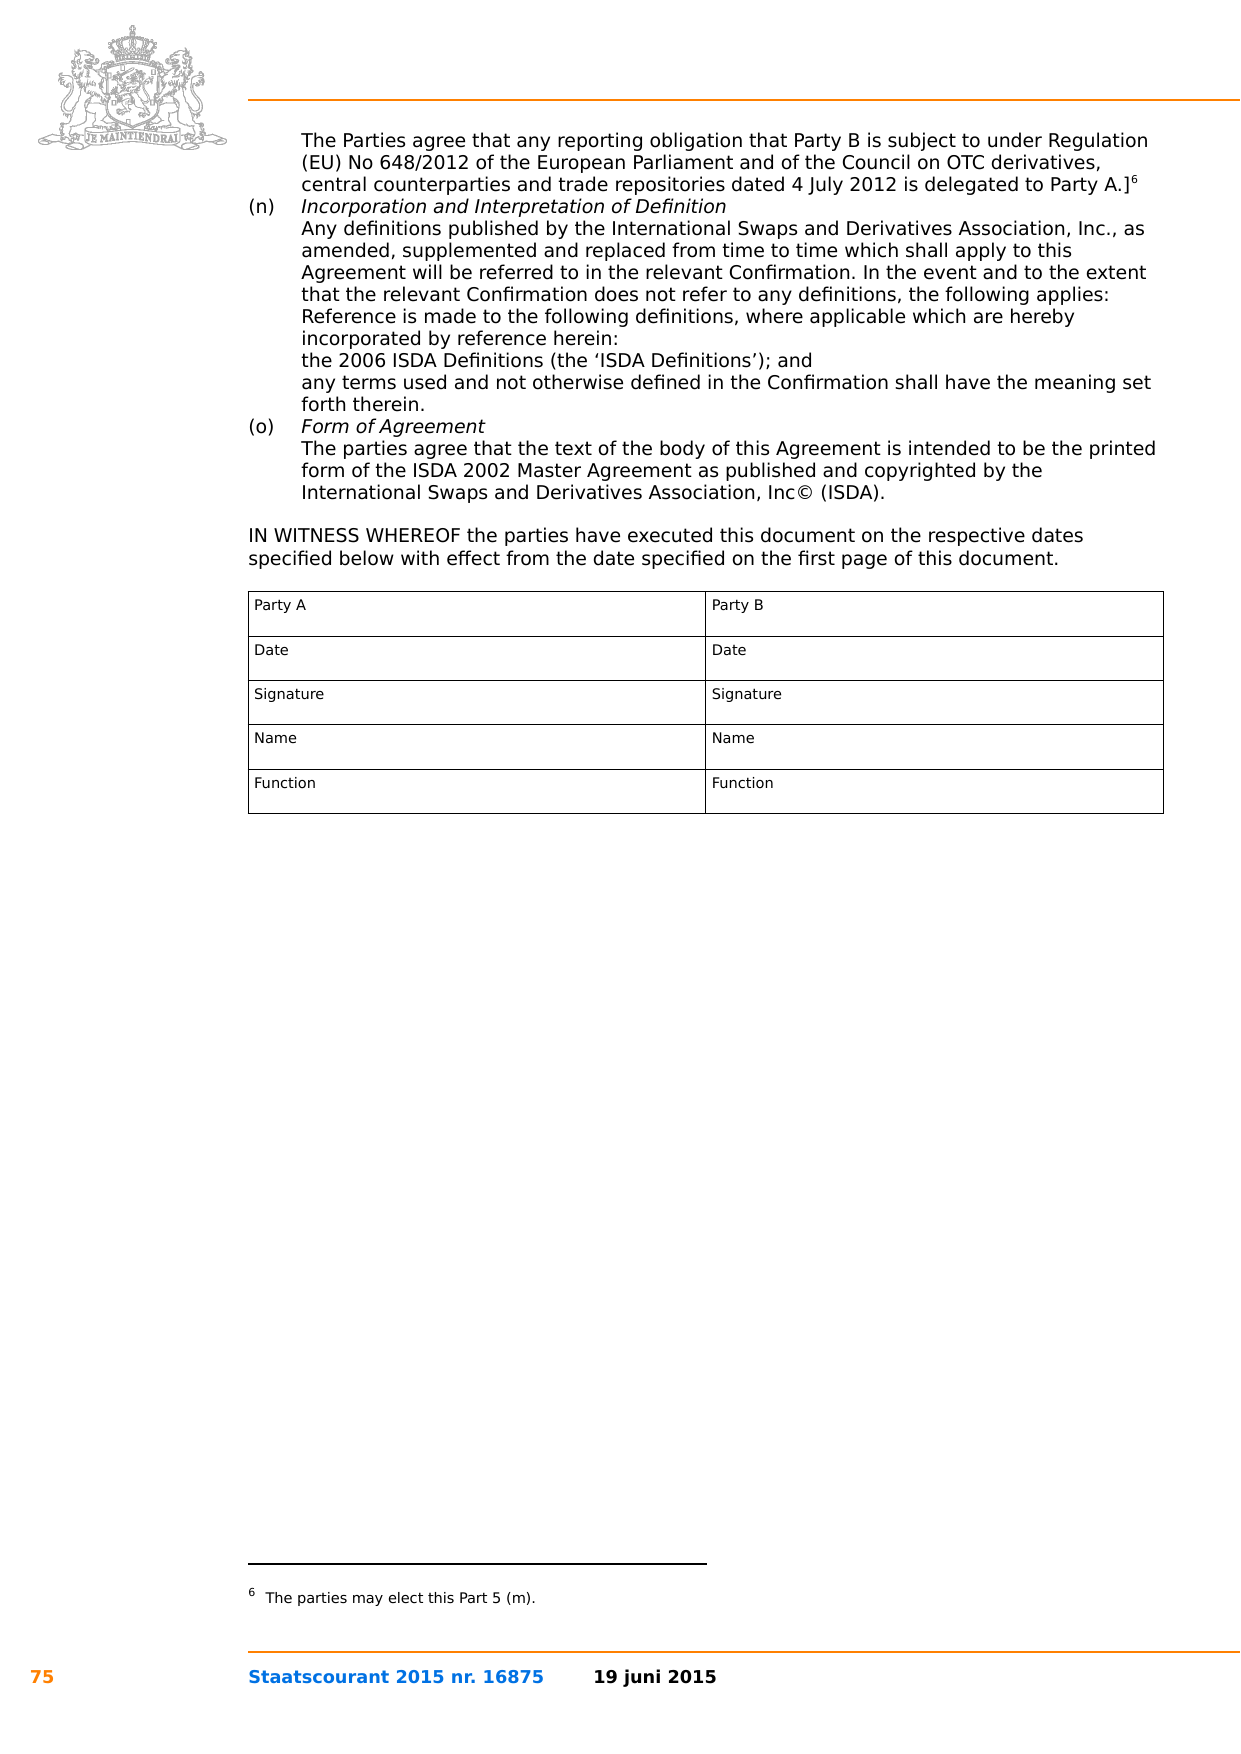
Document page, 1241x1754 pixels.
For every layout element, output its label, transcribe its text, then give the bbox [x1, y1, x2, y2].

text (o) Form of Agreement [248, 416, 1163, 438]
table_cell Function [249, 770, 705, 791]
text Any definitions published by the International Swaps and Derivatives Association, Inc., as amended, supplemented and replaced from time to time which shall apply to this Agreement will be referred to in the relevant Confirmation. In the event and to the extent that the relevant Confirmation does not refer to any definitions, the following applies: [301, 218, 1163, 306]
text The Parties agree that any reporting obligation that Party B is subject to under Regulation (EU) No 648/2012 of the European Parliament and of the Council on OTC derivatives, central counterparties and trade repositories dated 4 July 2012 is delegated to Party A.] [301, 130, 1163, 196]
table_cell [706, 703, 1163, 724]
table_cell [249, 658, 705, 680]
text the 2006 ISDA Definitions (the ‘ISDA Definitions’); and [301, 350, 1163, 372]
table_cell [249, 614, 705, 636]
table_cell Signature [706, 681, 1163, 703]
table_cell [706, 791, 1163, 813]
table_cell Signature [249, 681, 705, 703]
table_cell [706, 614, 1163, 636]
text IN WITNESS WHEREOF the parties have executed this document on the respective dates specified below with effect from the date specified on the first page of this document. [248, 525, 1163, 569]
table_cell [706, 658, 1163, 680]
table_cell [249, 791, 705, 813]
table_cell Date [706, 637, 1163, 658]
table_cell Date [249, 637, 705, 658]
table_cell [706, 747, 1163, 769]
table_header Party B [706, 592, 1163, 614]
text Reference is made to the following definitions, where applicable which are hereby incorporated by reference herein: [301, 306, 1163, 350]
table_cell Function [706, 770, 1163, 791]
table_cell Name [249, 725, 705, 747]
picture [38, 25, 227, 150]
table_header Party A [249, 592, 705, 614]
text any terms used and not otherwise defined in the Confirmation shall have the meaning set forth therein. [301, 372, 1163, 416]
text The parties agree that the text of the body of this Agreement is intended to be the printed form of the ISDA 2002 Master Agreement as published and copyrighted by the International Swaps and Derivatives Association, Inc© (ISDA). [301, 438, 1163, 503]
table_cell [249, 747, 705, 769]
text The parties may elect this Part 5 (m). [248, 1586, 1163, 1608]
table_cell Name [706, 725, 1163, 747]
text (n) Incorporation and Interpretation of Definition [248, 196, 1163, 218]
table_cell [249, 703, 705, 724]
